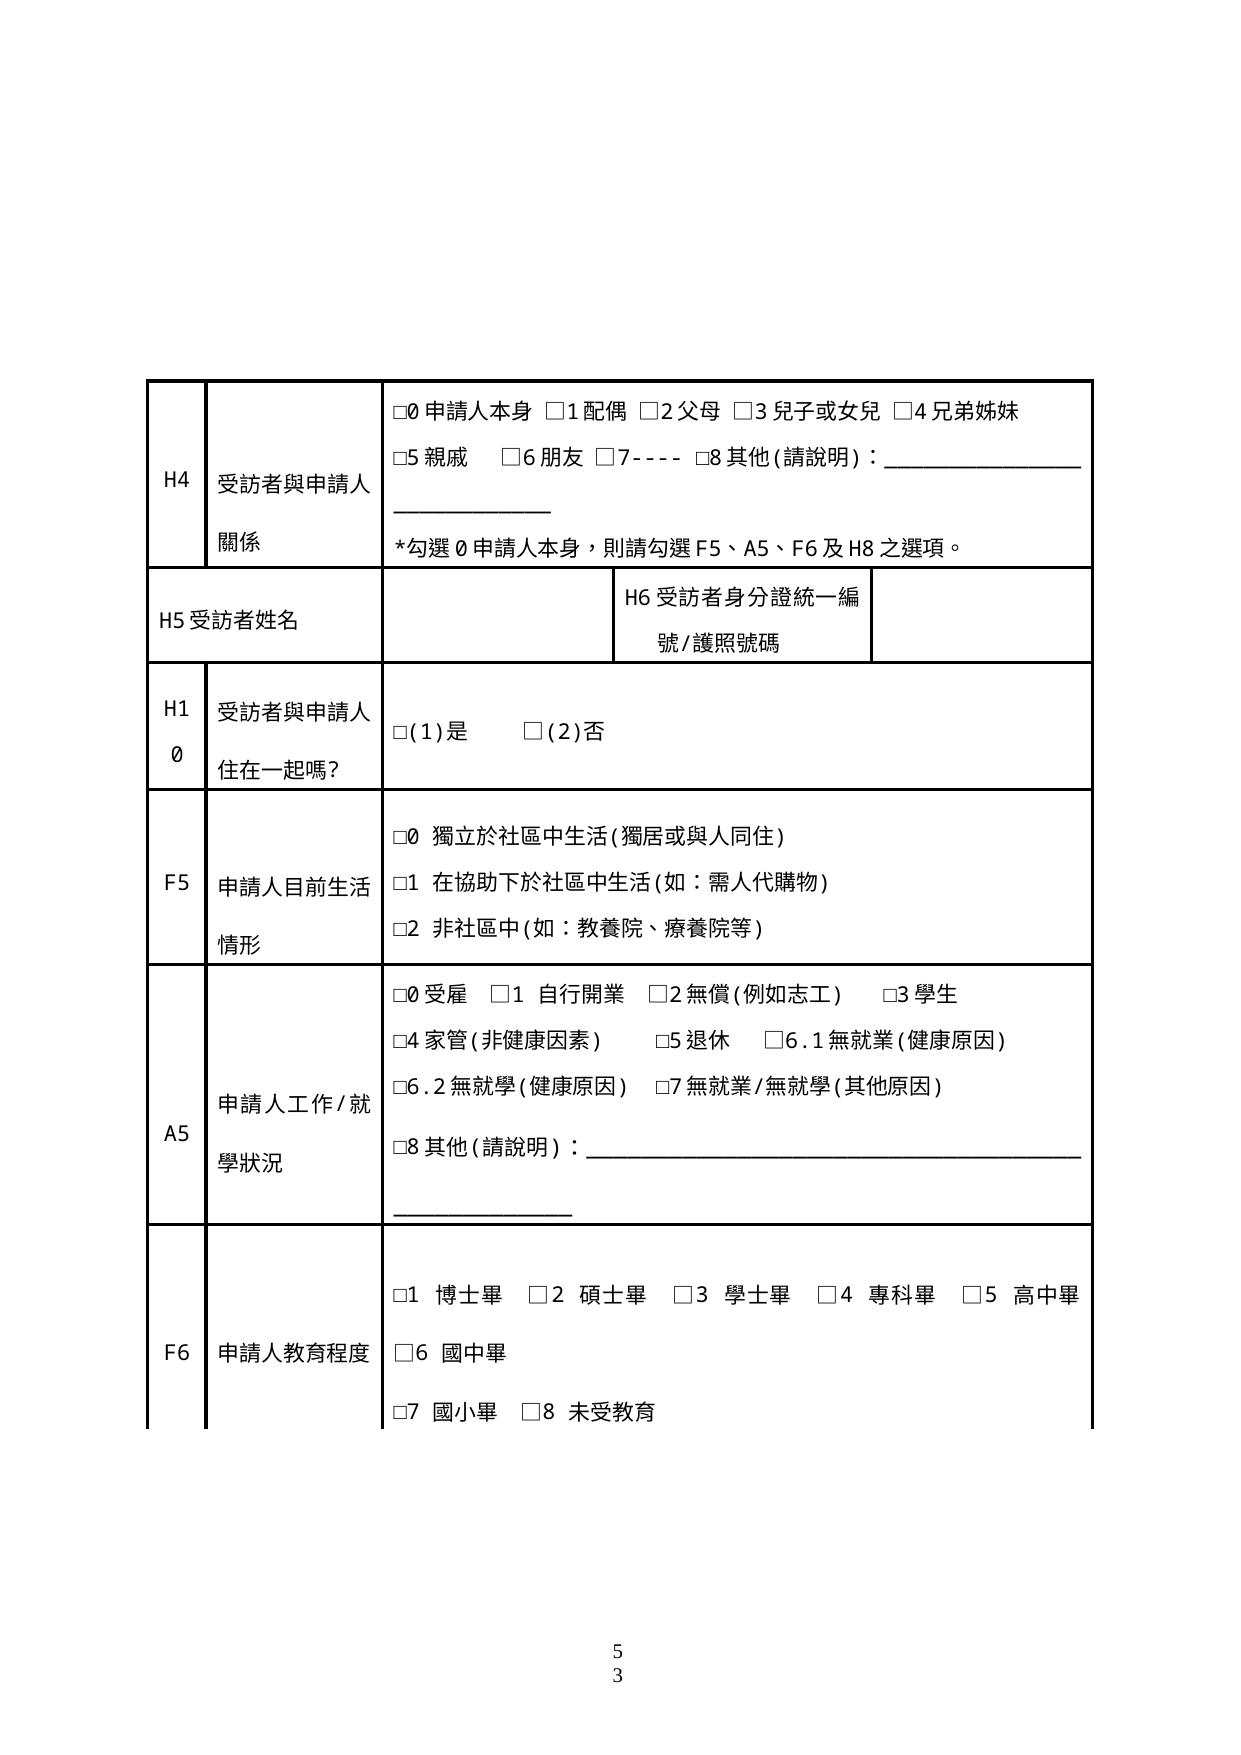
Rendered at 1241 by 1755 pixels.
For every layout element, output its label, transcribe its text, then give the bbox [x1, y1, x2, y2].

table_header 受訪者與申請人關係 [208, 383, 381, 566]
table_cell F5 [149, 791, 204, 963]
table_cell H10 [149, 664, 204, 788]
table_cell H5受訪者姓名 [149, 569, 381, 661]
table_header H4 [149, 383, 204, 566]
table_cell □1 博士畢 □2 碩士畢 □3 學士畢 □4 專科畢 □5 高中畢 □6 國中畢 □7 國小畢 □8 未受教育 [384, 1226, 1091, 1429]
table_cell A5 [149, 966, 204, 1223]
table_cell 申請人教育程度 [208, 1226, 381, 1429]
table_cell F6 [149, 1226, 204, 1429]
table_cell □(1)是 □(2)否 [384, 664, 1091, 788]
table_cell 申請人目前生活情形 [208, 791, 381, 963]
table_cell H6受訪者身分證統一編號/護照號碼 [615, 569, 870, 661]
table_cell □0受雇 □1 自行開業 □2無償(例如志工) □3學生 □4家管(非健康因素) □5退休 □6.1無就業(健康原因) □6.2無就學(健康原因) □7無就業/無就學(其他原因) □8其他(請說明)：_________________________________________________ [384, 966, 1091, 1223]
table_header □0申請人本身 □1配偶 □2父母 □3兒子或女兒 □4兄弟姊妹 □5親戚 □6朋友 □7---- □8其他(請說明)：___________________________ *勾選0申請人本身，則請勾選F5、A5、F6及H8之選項。 [384, 383, 1091, 566]
table_cell 受訪者與申請人住在一起嗎? [208, 664, 381, 788]
table_cell □0 獨立於社區中生活(獨居或與人同住) □1 在協助下於社區中生活(如：需人代購物) □2 非社區中(如：教養院、療養院等) [384, 791, 1091, 963]
table_cell 申請人工作/就學狀況 [208, 966, 381, 1223]
table_cell [873, 569, 1091, 661]
table_cell [384, 569, 612, 661]
